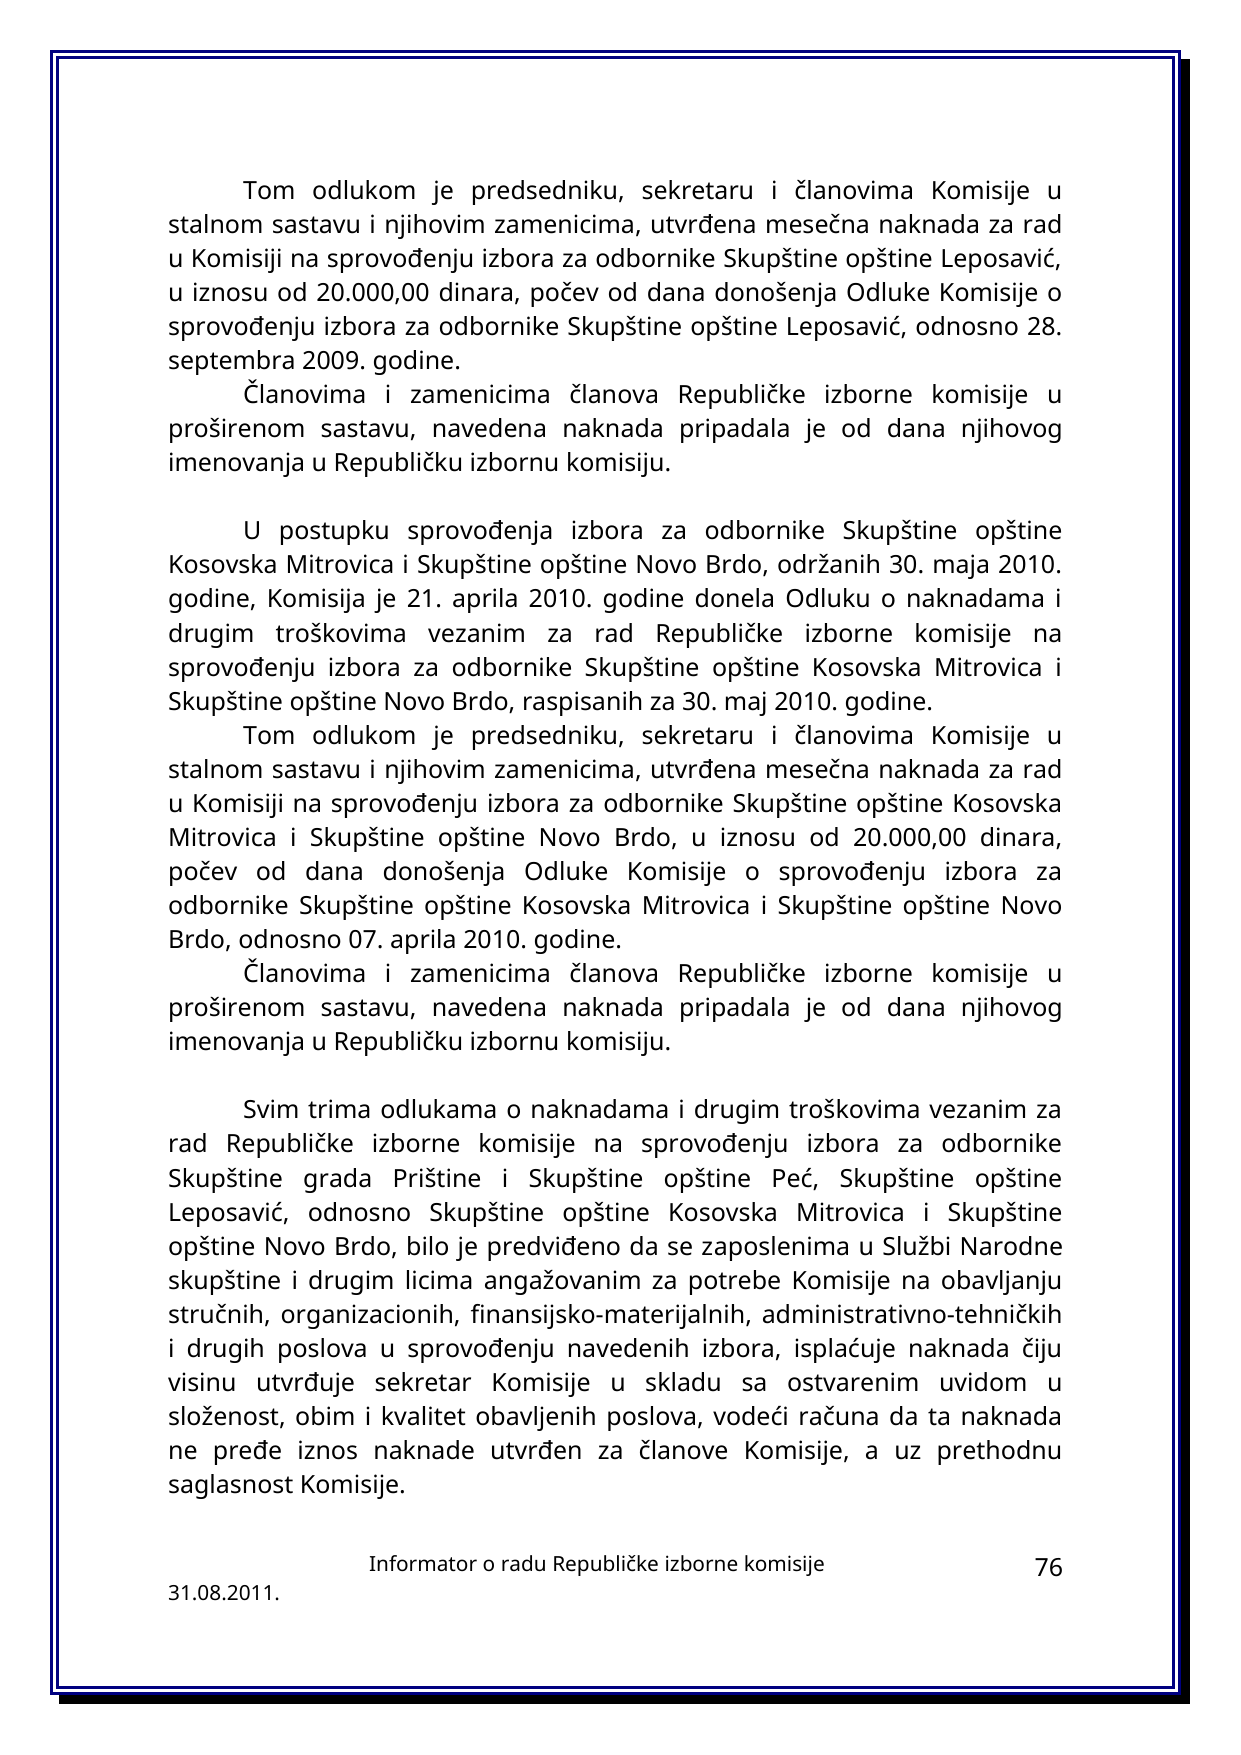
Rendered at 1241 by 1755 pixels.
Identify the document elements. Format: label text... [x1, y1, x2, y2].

title Svim trima odlukama o naknadama i drugim troškovima vezanim za rad Republičke izborne komisije na sprovođenju izbora za odbornike Skupštine grada Prištine i Skupštine opštine Peć, Skupštine opštine Leposavić, odnosno Skupštine opštine Kosovska Mitrovica i Skupštine opštine Novo Brdo, bilo je predviđeno da se zaposlenima u Službi Narodne skupštine i drugim licima angažovanim za potrebe Komisije na obavljanju stručnih, organizacionih, finansijsko-materijalnih, administrativno-tehničkih i drugih poslova u sprovođenju navedenih izbora, isplaćuje naknada čiju visinu utvrđuje sekretar Komisije u skladu sa ostvarenim uvidom u složenost, obim i kvalitet obavljenih poslova, vodeći računa da ta naknada ne pređe iznos naknade utvrđen za članove Komisije, a uz prethodnu saglasnost Komisije. [168, 1092, 1063, 1501]
title U postupku sprovođenja izbora za odbornike Skupštine opštine Kosovska Mitrovica i Skupštine opštine Novo Brdo, održanih 30. maja 2010. godine, Komisija je 21. aprila 2010. godine donela Odluku o naknadama i drugim troškovima vezanim za rad Republičke izborne komisije na sprovođenju izbora za odbornike Skupštine opštine Kosovska Mitrovica i Skupštine opštine Novo Brdo, raspisanih za 30. maj 2010. godine. [168, 513, 1063, 717]
text Članovima i zamenicima članova Republičke izborne komisije u proširenom sastavu, navedena naknada pripadala je od dana njihovog imenovanja u Republičku izbornu komisiju. [168, 956, 1063, 1058]
title Tom odlukom je predsedniku, sekretaru i članovima Komisije u stalnom sastavu i njihovim zamenicima, utvrđena mesečna naknada za rad u Komisiji na sprovođenju izbora za odbornike Skupštine opštine Leposavić, u iznosu od 20.000,00 dinara, počev od dana donošenja Odluke Komisije o sprovođenju izbora za odbornike Skupštine opštine Leposavić, odnosno 28. septembra 2009. godine. [168, 172, 1063, 377]
text Članovima i zamenicima članova Republičke izborne komisije u proširenom sastavu, navedena naknada pripadala je od dana njihovog imenovanja u Republičku izbornu komisiju. [168, 377, 1063, 479]
title Tom odlukom je predsedniku, sekretaru i članovima Komisije u stalnom sastavu i njihovim zamenicima, utvrđena mesečna naknada za rad u Komisiji na sprovođenju izbora za odbornike Skupštine opštine Kosovska Mitrovica i Skupštine opštine Novo Brdo, u iznosu od 20.000,00 dinara, počev od dana donošenja Odluke Komisije o sprovođenju izbora za odbornike Skupštine opštine Kosovska Mitrovica i Skupštine opštine Novo Brdo, odnosno 07. aprila 2010. godine. [168, 717, 1063, 956]
